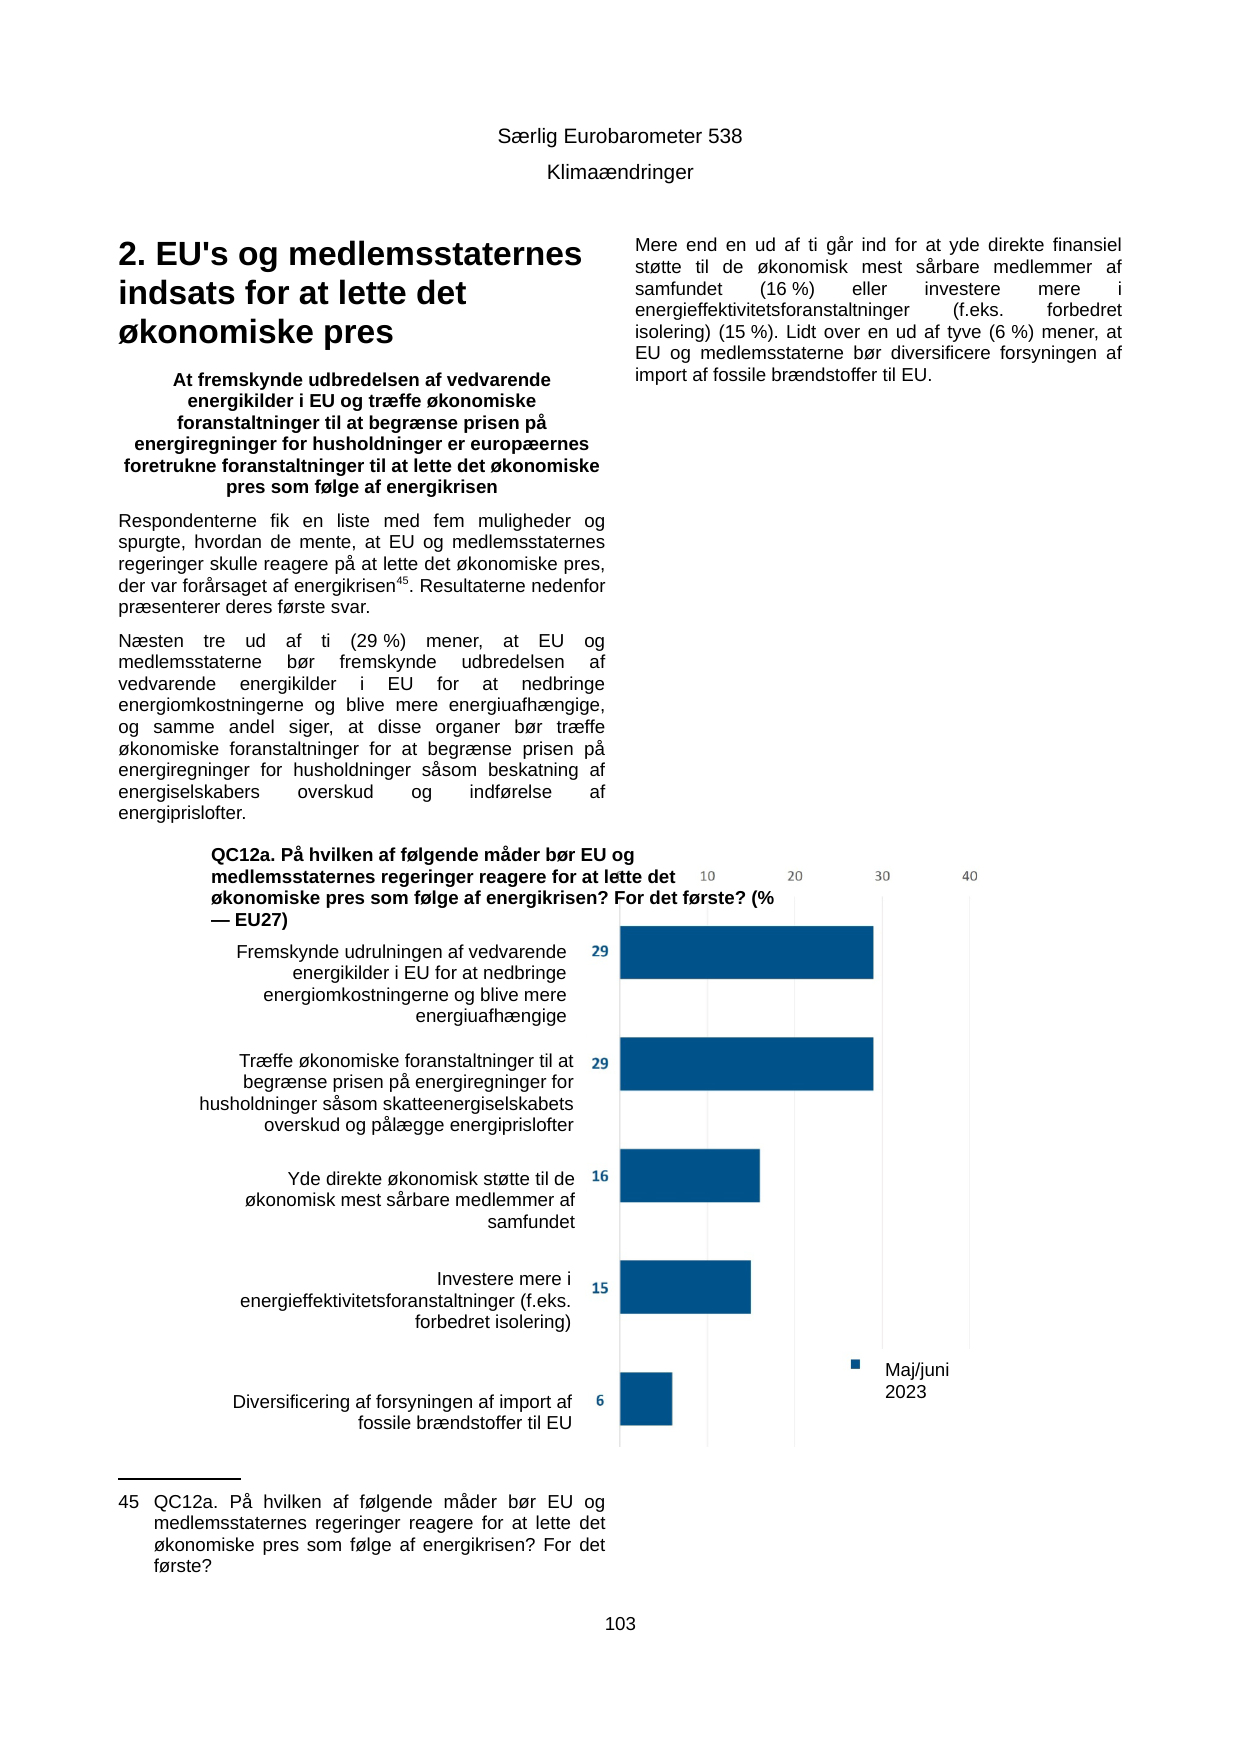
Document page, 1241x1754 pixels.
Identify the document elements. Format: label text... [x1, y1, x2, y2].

text At fremskynde udbredelsen af vedvarende energikilder i EU og træffe økonomiske foranstaltninger til at begrænse prisen på energiregninger for husholdninger er europæernes foretrukne foranstaltninger til at lette det økonomiske pres som følge af energikrisen [118, 368, 605, 498]
text Respondenterne fik en liste med fem muligheder og spurgte, hvordan de mente, at EU og medlemsstaternes regeringer skulle reagere på at lette det økonomiske pres, der var forårsaget af energikrisen. Resultaterne nedenfor præsenterer deres første svar. [118, 510, 605, 618]
text Næsten tre ud af ti (29 %) mener, at EU og medlemsstaterne bør fremskynde udbredelsen af vedvarende energikilder i EU for at nedbringe energiomkostningerne og blive mere energiuafhængige, og samme andel siger, at disse organer bør træffe økonomiske foranstaltninger for at begrænse prisen på energiregninger for husholdninger såsom beskatning af energiselskabers overskud og indførelse af energiprislofter. [118, 629, 605, 823]
picture [597, 850, 603, 859]
picture [585, 850, 992, 1447]
text Mere end en ud af ti går ind for at yde direkte finansiel støtte til de økonomisk mest sårbare medlemmer af samfundet (16 %) eller investere mere i energieffektivitetsforanstaltninger (f.eks. forbedret isolering) (15 %). Lidt over en ud af tyve (6 %) mener, at EU og medlemsstaterne bør diversificere forsyningen af import af fossile brændstoffer til EU. [635, 234, 1122, 385]
subtitle 2. EU's og medlemsstaternes indsats for at lette det økonomiske pres [118, 234, 605, 350]
text QC12a. På hvilken af følgende måder bør EU og medlemsstaternes regeringer reagere for at lette det økonomiske pres som følge af energikrisen? For det første? [118, 1491, 605, 1577]
